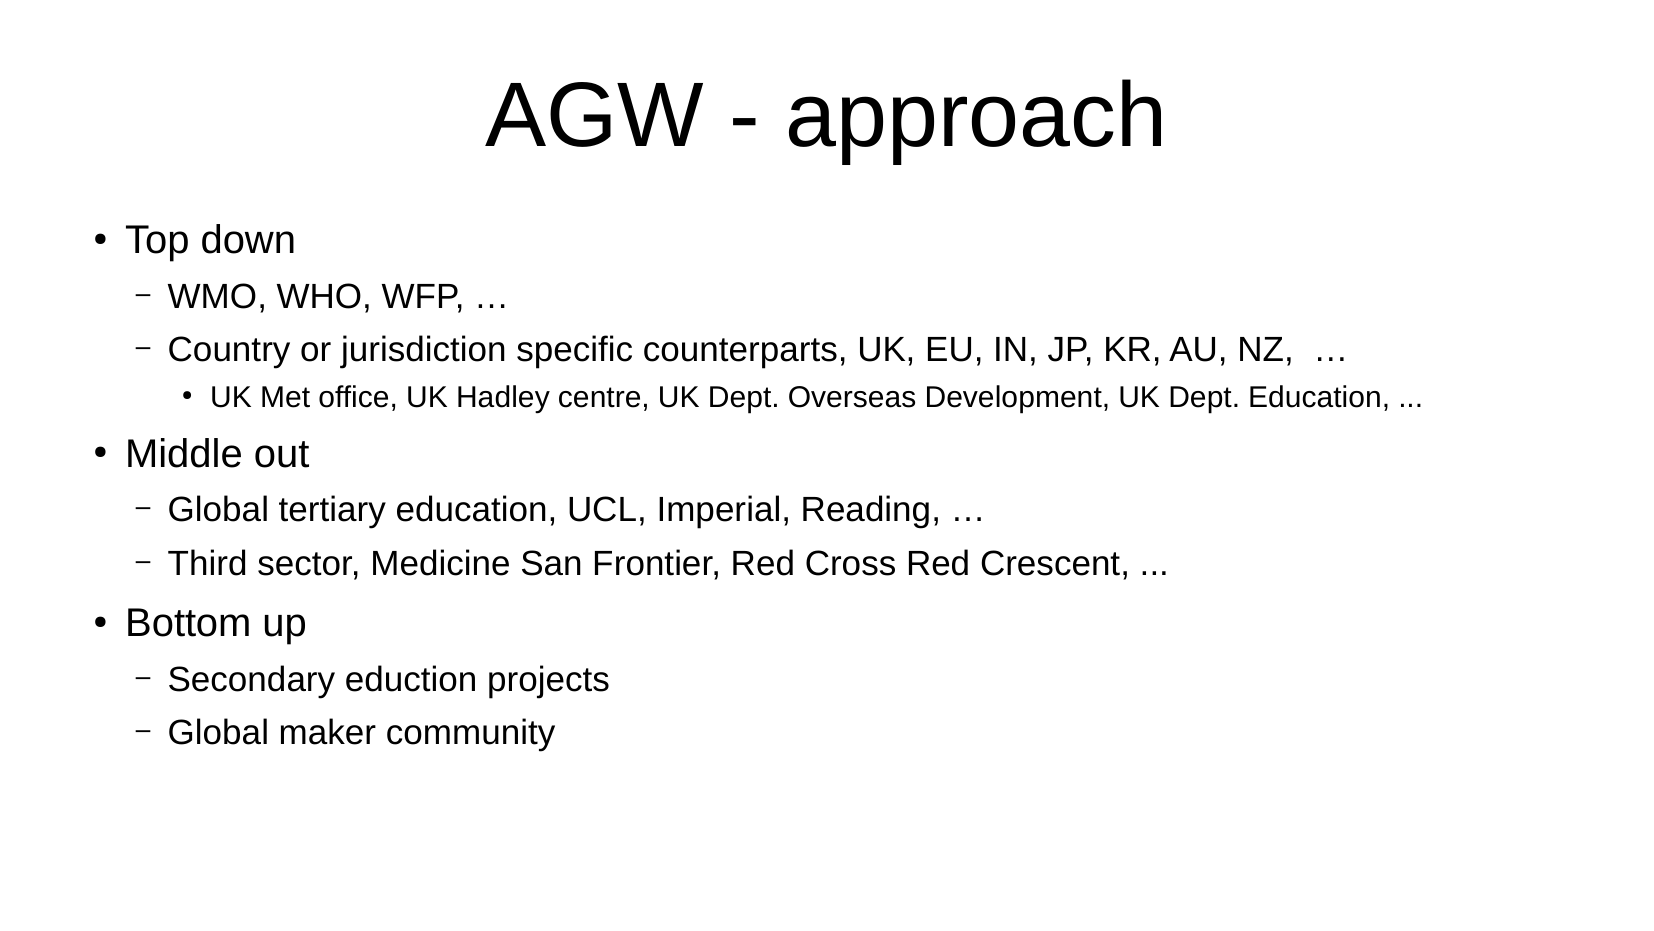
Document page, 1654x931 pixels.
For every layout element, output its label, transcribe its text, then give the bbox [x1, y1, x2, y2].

list Top down WMO, WHO, WFP, … Country or jurisdiction specific counterparts, UK, EU, IN, JP, KR, AU, NZ, … UK Met office, UK Hadley centre, UK Dept. Overseas Development, UK Dept. Education, ... Middle out Global tertiary education, UCL, Imperial, Reading, … Third sector, Medicine San Frontier, Red Cross Red Crescent, ... Bottom up Secondary eduction projects Global maker community [82, 217, 1571, 758]
title AGW - approach [82, 37, 1571, 193]
